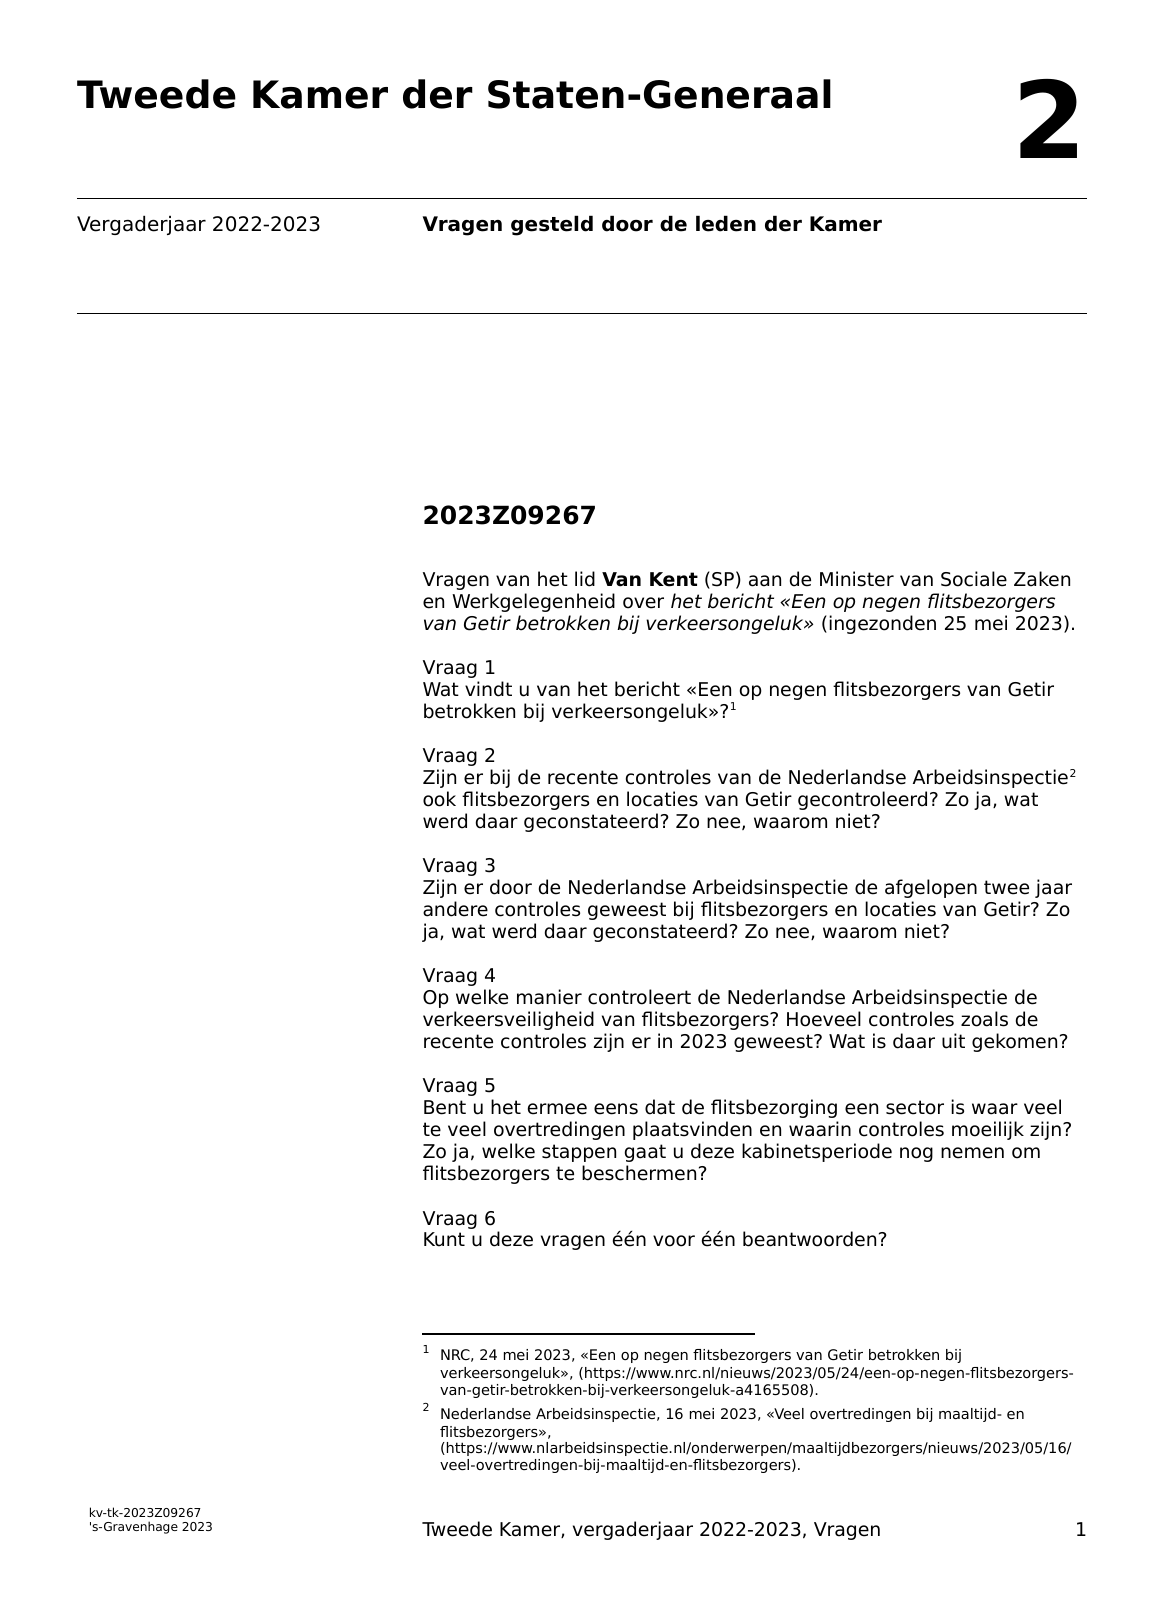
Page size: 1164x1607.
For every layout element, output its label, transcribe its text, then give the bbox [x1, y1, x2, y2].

table_header Tweede Kamer der Staten-Generaal [77, 59, 886, 198]
text Vraag 2 [422, 745, 1087, 767]
text Vraag 1 [422, 657, 1087, 679]
text Vraag 3 [422, 855, 1087, 877]
text Vragen van het lid Van Kent (SP) aan de Minister van Sociale Zaken en Werkgelegenheid over het bericht «Een op negen flitsbezorgers van Getir betrokken bij verkeersongeluk» (ingezonden 25 mei 2023). [422, 569, 1087, 635]
text NRC, 24 mei 2023, «Een op negen flitsbezorgers van Getir betrokken bij verkeersongeluk», (https://www.nrc.nl/nieuws/2023/05/24/een-op-negen-flitsbezorgers-van-getir-betrokken-bij-verkeersongeluk-a4165508). [422, 1343, 1087, 1399]
text Wat vindt u van het bericht «Een op negen flitsbezorgers van Getir betrokken bij verkeersongeluk»? [422, 679, 1087, 723]
text Nederlandse Arbeidsinspectie, 16 mei 2023, «Veel overtredingen bij maaltijd- en flitsbezorgers», (https://www.nlarbeidsinspectie.nl/onderwerpen/maaltijdbezorgers/nieuws/2023/05/16/veel-overtredingen-bij-maaltijd-en-flitsbezorgers). [422, 1402, 1087, 1474]
text 's-Gravenhage 2023 [88, 1520, 323, 1534]
text Kunt u deze vragen één voor één beantwoorden? [422, 1229, 1087, 1251]
text Zijn er bij de recente controles van de Nederlandse Arbeidsinspectie ook flitsbezorgers en locaties van Getir gecontroleerd? Zo ja, wat werd daar geconstateerd? Zo nee, waarom niet? [422, 767, 1087, 833]
text Zijn er door de Nederlandse Arbeidsinspectie de afgelopen twee jaar andere controles geweest bij flitsbezorgers en locaties van Getir? Zo ja, wat werd daar geconstateerd? Zo nee, waarom niet? [422, 877, 1087, 943]
table_cell Vergaderjaar 2022-2023 [77, 199, 422, 313]
text Vraag 5 [422, 1075, 1087, 1097]
text kv-tk-2023Z09267 [88, 1506, 323, 1520]
table_header 2 [886, 59, 1087, 198]
text Bent u het ermee eens dat de flitsbezorging een sector is waar veel te veel overtredingen plaatsvinden en waarin controles moeilijk zijn? Zo ja, welke stappen gaat u deze kabinetsperiode nog nemen om flitsbezorgers te beschermen? [422, 1097, 1087, 1185]
text Vraag 6 [422, 1207, 1087, 1229]
table_cell Vragen gesteld door de leden der Kamer [422, 199, 1087, 313]
text Op welke manier controleert de Nederlandse Arbeidsinspectie de verkeersveiligheid van flitsbezorgers? Hoeveel controles zoals de recente controles zijn er in 2023 geweest? Wat is daar uit gekomen? [422, 987, 1087, 1053]
text 2023Z09267 [422, 501, 1087, 531]
text Vraag 4 [422, 965, 1087, 987]
